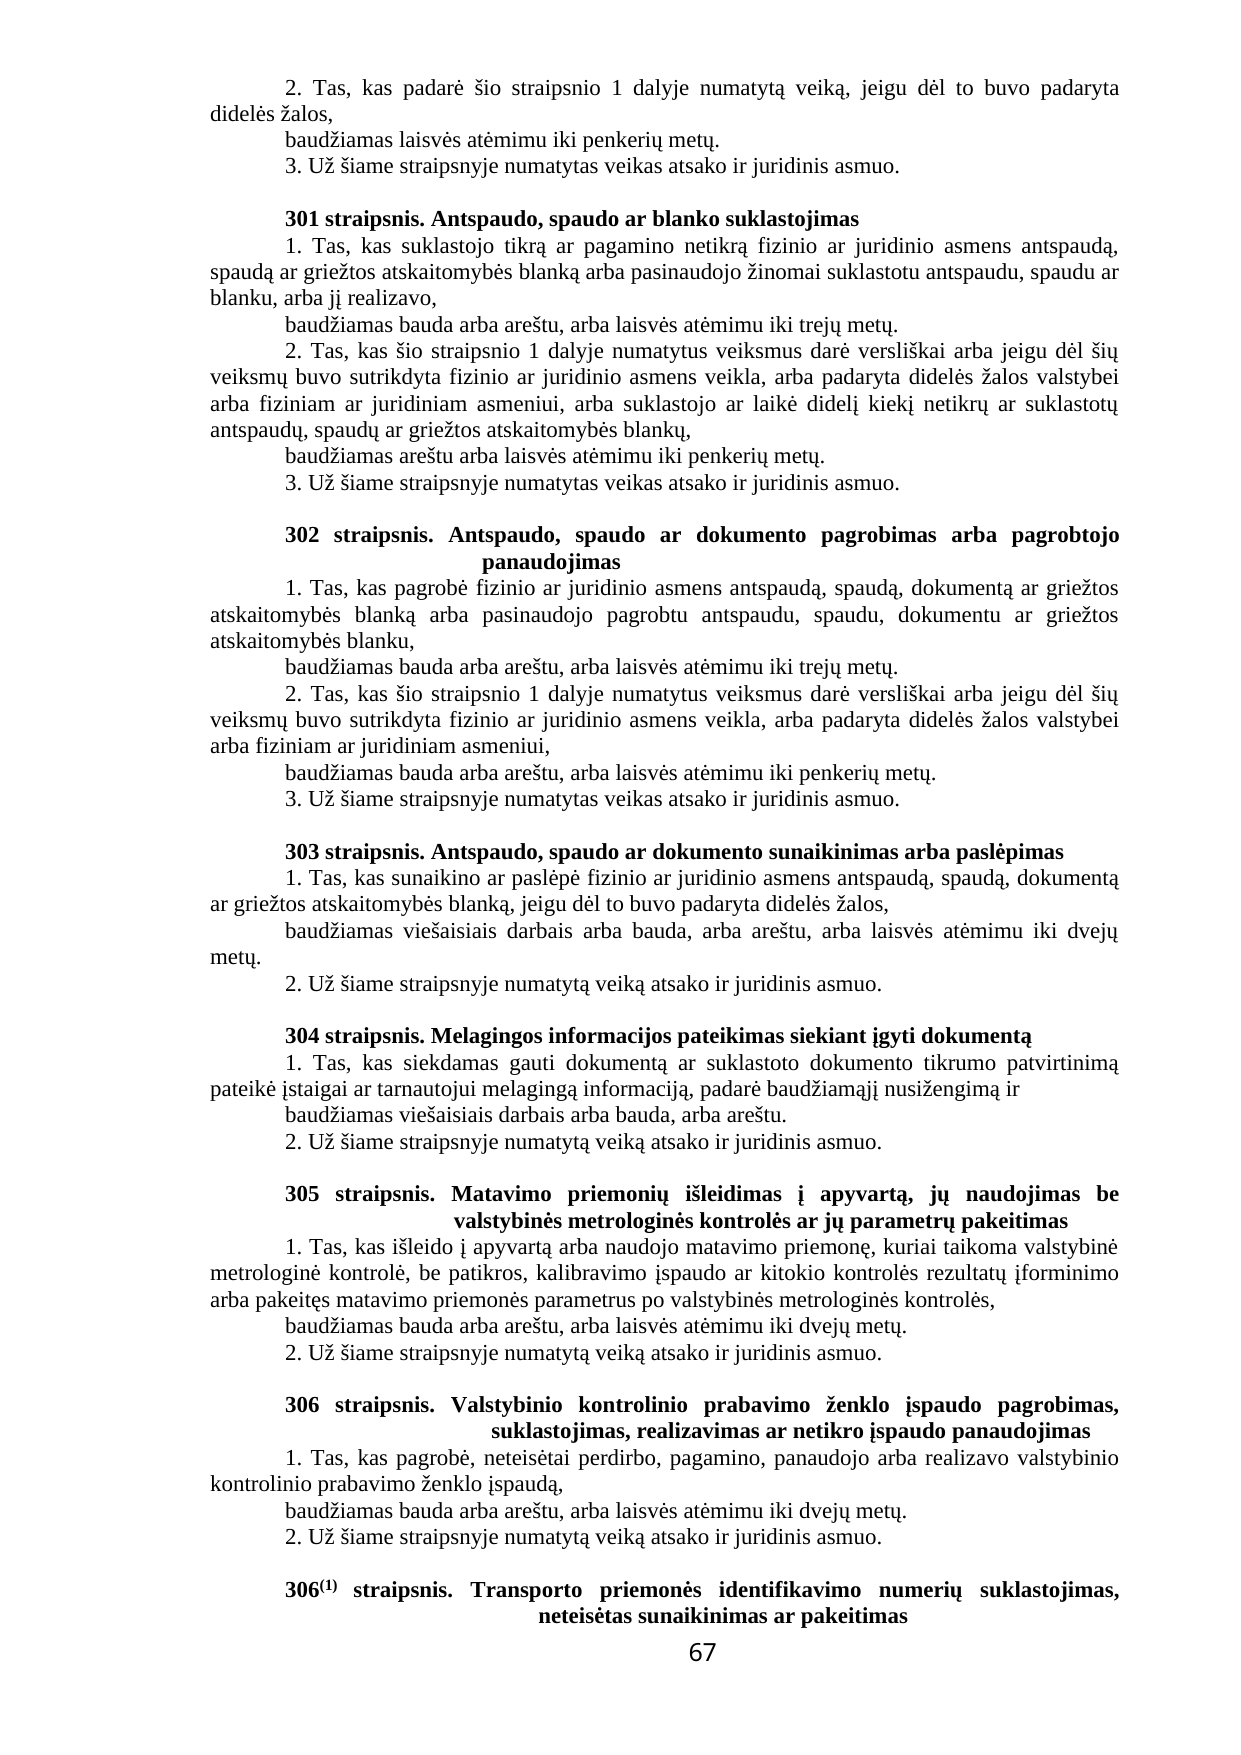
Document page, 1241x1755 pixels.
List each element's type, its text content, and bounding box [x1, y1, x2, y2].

text 2. Už šiame straipsnyje numatytą veiką atsako ir juridinis asmuo. [210, 1523, 1120, 1549]
text 3. Už šiame straipsnyje numatytas veikas atsako ir juridinis asmuo. [210, 153, 1120, 179]
text 1. Tas, kas suklastojo tikrą ar pagamino netikrą fizinio ar juridinio asmens antspaudą, spaudą ar griežtos atskaitomybės blanką arba pasinaudojo žinomai suklastotu antspaudu, spaudu ar blanku, arba jį realizavo, [210, 232, 1120, 311]
text 1. Tas, kas sunaikino ar paslėpė fizinio ar juridinio asmens antspaudą, spaudą, dokumentą ar griežtos atskaitomybės blanką, jeigu dėl to buvo padaryta didelės žalos, [210, 864, 1120, 917]
text baudžiamas bauda arba areštu, arba laisvės atėmimu iki dvejų metų. [210, 1497, 1120, 1523]
text 2. Už šiame straipsnyje numatytą veiką atsako ir juridinis asmuo. [210, 1128, 1120, 1154]
text baudžiamas bauda arba areštu, arba laisvės atėmimu iki trejų metų. [210, 653, 1120, 680]
text 1. Tas, kas siekdamas gauti dokumentą ar suklastoto dokumento tikrumo patvirtinimą pateikė įstaigai ar tarnautojui melagingą informaciją, padarė baudžiamąjį nusižengimą ir [210, 1049, 1120, 1101]
text baudžiamas viešaisiais darbais arba bauda, arba areštu. [210, 1101, 1120, 1128]
text 304 straipsnis. Melagingos informacijos pateikimas siekiant įgyti dokumentą [285, 1022, 1120, 1049]
text 2. Tas, kas padarė šio straipsnio 1 dalyje numatytą veiką, jeigu dėl to buvo padaryta didelės žalos, [210, 73, 1120, 126]
text baudžiamas bauda arba areštu, arba laisvės atėmimu iki dvejų metų. [210, 1312, 1120, 1338]
text 306 straipsnis. Valstybinio kontrolinio prabavimo ženklo įspaudo pagrobimas, suklastojimas, realizavimas ar netikro įspaudo panaudojimas [285, 1391, 1120, 1444]
text 3. Už šiame straipsnyje numatytas veikas atsako ir juridinis asmuo. [210, 469, 1120, 495]
text 303 straipsnis. Antspaudo, spaudo ar dokumento sunaikinimas arba paslėpimas [285, 838, 1120, 864]
text 301 straipsnis. Antspaudo, spaudo ar blanko suklastojimas [210, 205, 1120, 232]
text 3. Už šiame straipsnyje numatytas veikas atsako ir juridinis asmuo. [210, 785, 1120, 811]
text 2. Už šiame straipsnyje numatytą veiką atsako ir juridinis asmuo. [210, 969, 1120, 996]
text baudžiamas bauda arba areštu, arba laisvės atėmimu iki penkerių metų. [210, 759, 1120, 785]
text 1. Tas, kas pagrobė fizinio ar juridinio asmens antspaudą, spaudą, dokumentą ar griežtos atskaitomybės blanką arba pasinaudojo pagrobtu antspaudu, spaudu, dokumentu ar griežtos atskaitomybės blanku, [210, 574, 1120, 653]
text 1. Tas, kas pagrobė, neteisėtai perdirbo, pagamino, panaudojo arba realizavo valstybinio kontrolinio prabavimo ženklo įspaudą, [210, 1444, 1120, 1497]
text baudžiamas areštu arba laisvės atėmimu iki penkerių metų. [210, 442, 1120, 469]
text 2. Tas, kas šio straipsnio 1 dalyje numatytus veiksmus darė versliškai arba jeigu dėl šių veiksmų buvo sutrikdyta fizinio ar juridinio asmens veikla, arba padaryta didelės žalos valstybei arba fiziniam ar juridiniam asmeniui, [210, 680, 1120, 759]
text 305 straipsnis. Matavimo priemonių išleidimas į apyvartą, jų naudojimas be valstybinės metrologinės kontrolės ar jų parametrų pakeitimas [285, 1180, 1120, 1233]
text baudžiamas bauda arba areštu, arba laisvės atėmimu iki trejų metų. [210, 311, 1120, 337]
text 306(1) straipsnis. Transporto priemonės identifikavimo numerių suklastojimas, neteisėtas sunaikinimas ar pakeitimas [285, 1576, 1120, 1628]
text baudžiamas laisvės atėmimu iki penkerių metų. [210, 126, 1120, 153]
text 1. Tas, kas išleido į apyvartą arba naudojo matavimo priemonę, kuriai taikoma valstybinė metrologinė kontrolė, be patikros, kalibravimo įspaudo ar kitokio kontrolės rezultatų įforminimo arba pakeitęs matavimo priemonės parametrus po valstybinės metrologinės kontrolės, [210, 1233, 1120, 1312]
text 302 straipsnis. Antspaudo, spaudo ar dokumento pagrobimas arba pagrobtojo panaudojimas [285, 522, 1120, 574]
text baudžiamas viešaisiais darbais arba bauda, arba areštu, arba laisvės atėmimu iki dvejų metų. [210, 917, 1120, 969]
text 2. Tas, kas šio straipsnio 1 dalyje numatytus veiksmus darė versliškai arba jeigu dėl šių veiksmų buvo sutrikdyta fizinio ar juridinio asmens veikla, arba padaryta didelės žalos valstybei arba fiziniam ar juridiniam asmeniui, arba suklastojo ar laikė didelį kiekį netikrų ar suklastotų antspaudų, spaudų ar griežtos atskaitomybės blankų, [210, 337, 1120, 442]
text 2. Už šiame straipsnyje numatytą veiką atsako ir juridinis asmuo. [210, 1338, 1120, 1365]
